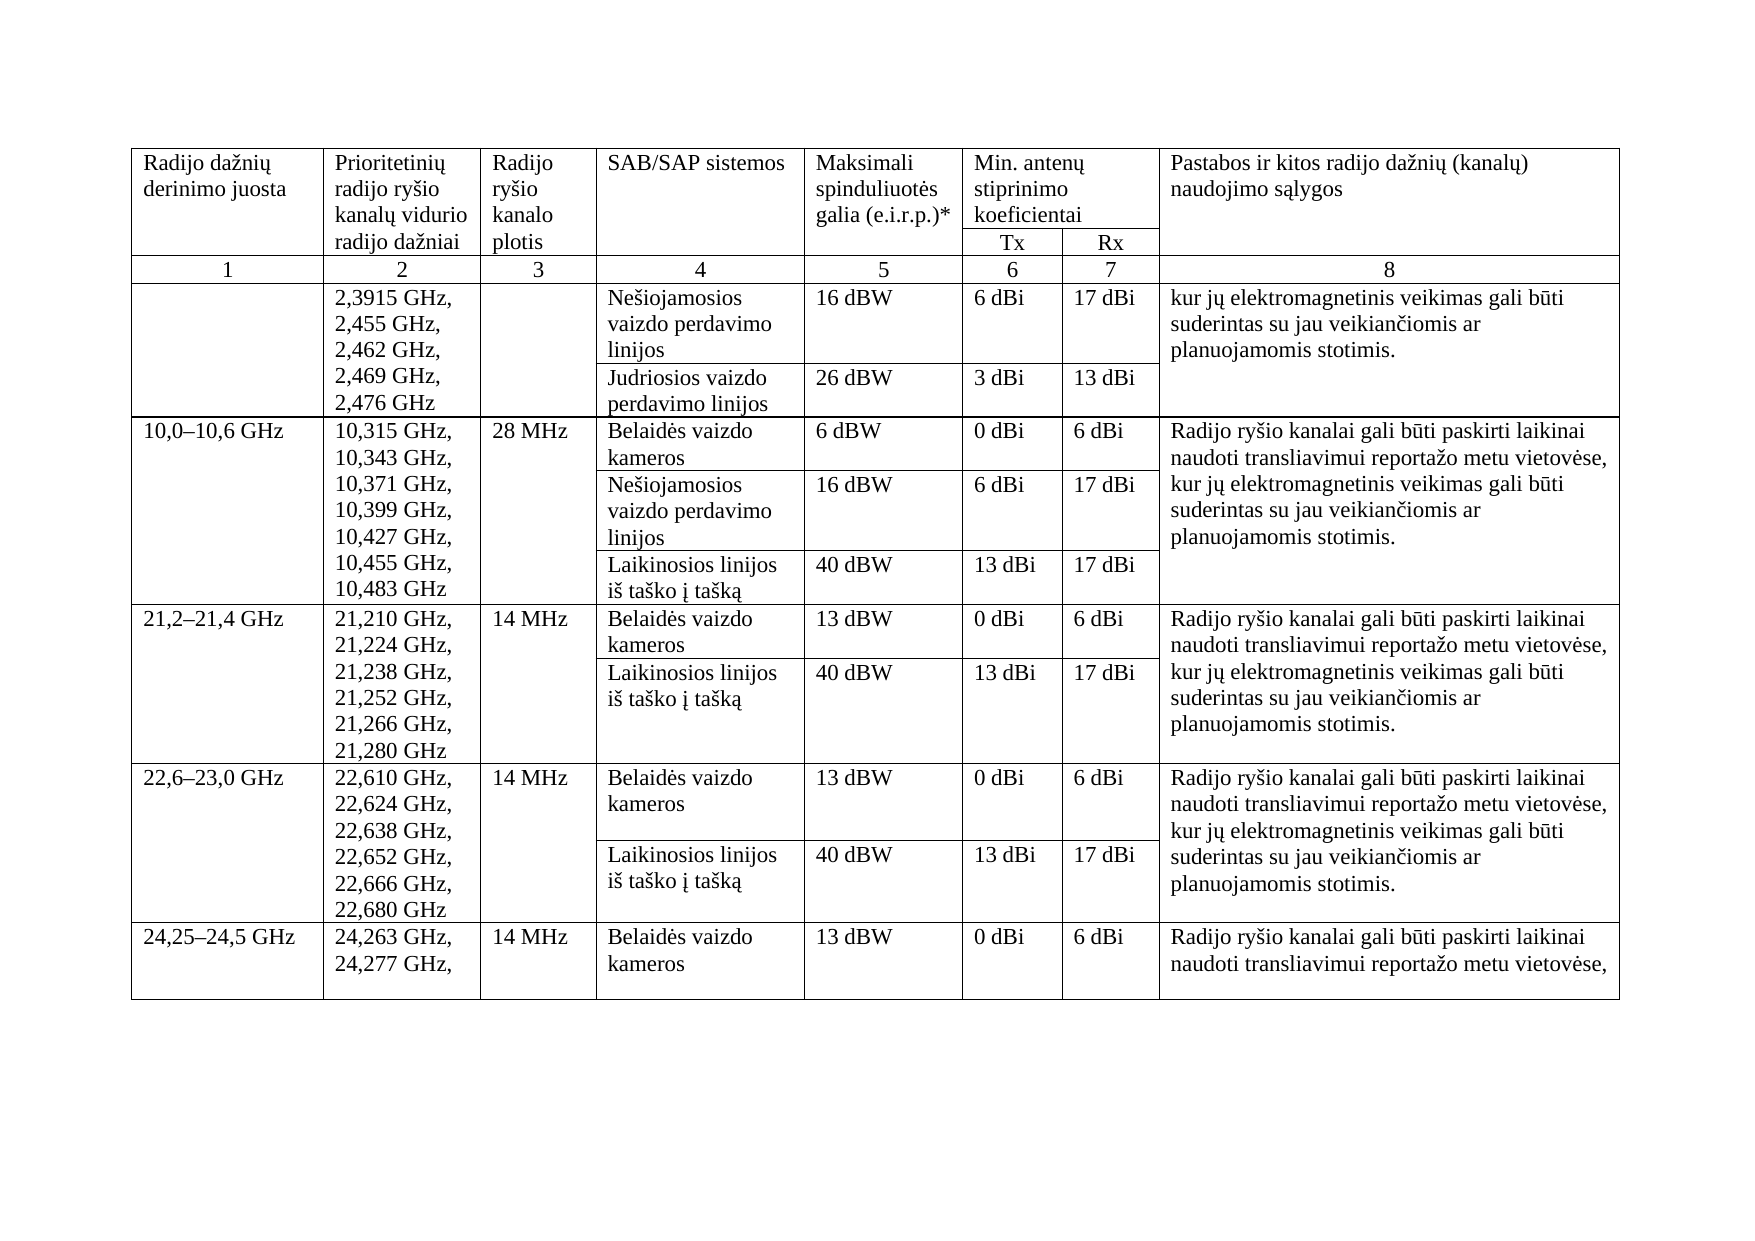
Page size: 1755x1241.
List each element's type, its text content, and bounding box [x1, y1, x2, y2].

table_cell 10,315 GHz, 10,343 GHz, 10,371 GHz, 10,399 GHz, 10,427 GHz, 10,455 GHz, 10,483 GHz [324, 418, 480, 604]
table_cell 13 dBi [963, 659, 1062, 763]
table_cell 13 dBW [805, 764, 962, 840]
table_cell 21,210 GHz, 21,224 GHz, 21,238 GHz, 21,252 GHz, 21,266 GHz, 21,280 GHz [324, 605, 480, 763]
table_cell Radijo ryšio kanalai gali būti paskirti laikinai naudoti transliavimui reportažo metu vietovėse, [1160, 923, 1619, 999]
table_header Min. antenų stiprinimo koeficientai [963, 149, 1159, 228]
table_header SAB/SAP sistemos [597, 149, 804, 255]
table_cell 6 dBi [1063, 605, 1159, 658]
table_cell 24,263 GHz, 24,277 GHz, [324, 923, 480, 999]
table_cell 3 dBi [963, 364, 1062, 416]
table_cell 17 dBi [1063, 551, 1159, 604]
table_cell 22,6–23,0 GHz [132, 764, 323, 922]
table_cell 0 dBi [963, 418, 1062, 470]
table_cell Radijo ryšio kanalai gali būti paskirti laikinai naudoti transliavimui reportažo metu vietovėse, kur jų elektromagnetinis veikimas gali būti suderintas su jau veikiančiomis ar planuojamomis stotimis. [1160, 764, 1619, 922]
table_cell 6 dBi [963, 284, 1062, 363]
table_cell 21,2–21,4 GHz [132, 605, 323, 763]
table_cell 13 dBW [805, 605, 962, 658]
table_cell 14 MHz [481, 605, 596, 763]
table_cell 13 dBi [963, 841, 1062, 922]
table_cell 26 dBW [805, 364, 962, 416]
table_cell 6 dBi [963, 471, 1062, 550]
table_cell 24,25–24,5 GHz [132, 923, 323, 999]
table_cell Belaidės vaizdo kameros [597, 605, 804, 658]
table_cell 1 [132, 256, 323, 282]
table_cell 0 dBi [963, 764, 1062, 840]
table_cell 40 dBW [805, 841, 962, 922]
table_cell Belaidės vaizdo kameros [597, 923, 804, 999]
table_cell Judriosios vaizdo perdavimo linijos [597, 364, 804, 416]
table_cell 8 [1160, 256, 1619, 282]
table_cell 17 dBi [1063, 284, 1159, 363]
table_cell 13 dBi [963, 551, 1062, 604]
table_cell 13 dBi [1063, 364, 1159, 416]
table_cell 14 MHz [481, 764, 596, 922]
table_cell 6 dBi [1063, 418, 1159, 470]
table_header Prioritetinių radijo ryšio kanalų vidurio radijo dažniai [324, 149, 480, 255]
table_cell 17 dBi [1063, 471, 1159, 550]
table_cell 7 [1063, 256, 1159, 282]
table_cell Nešiojamosios vaizdo perdavimo linijos [597, 284, 804, 363]
table_cell [481, 284, 596, 416]
table_cell 10,0–10,6 GHz [132, 418, 323, 604]
table_cell 28 MHz [481, 418, 596, 604]
table_cell Belaidės vaizdo kameros [597, 764, 804, 840]
table_cell 6 [963, 256, 1062, 282]
table_cell 2,3915 GHz, 2,455 GHz, 2,462 GHz, 2,469 GHz, 2,476 GHz [324, 284, 480, 416]
table_cell 6 dBi [1063, 923, 1159, 999]
table_cell Radijo ryšio kanalai gali būti paskirti laikinai naudoti transliavimui reportažo metu vietovėse, kur jų elektromagnetinis veikimas gali būti suderintas su jau veikiančiomis ar planuojamomis stotimis. [1160, 605, 1619, 763]
table_cell 2 [324, 256, 480, 282]
table_cell Laikinosios linijos iš taško į tašką [597, 551, 804, 604]
table_header Radijo dažnių derinimo juosta [132, 149, 323, 255]
table_header Maksimali spinduliuotės galia (e.i.r.p.)* [805, 149, 962, 255]
table_header Pastabos ir kitos radijo dažnių (kanalų) naudojimo sąlygos [1160, 149, 1619, 255]
table_cell 17 dBi [1063, 841, 1159, 922]
table_cell 22,610 GHz, 22,624 GHz, 22,638 GHz, 22,652 GHz, 22,666 GHz, 22,680 GHz [324, 764, 480, 922]
table_cell Laikinosios linijos iš taško į tašką [597, 659, 804, 763]
table_cell 6 dBW [805, 418, 962, 470]
table_cell 16 dBW [805, 471, 962, 550]
table_cell 3 [481, 256, 596, 282]
table_cell 0 dBi [963, 605, 1062, 658]
table_cell 0 dBi [963, 923, 1062, 999]
table_cell 4 [597, 256, 804, 282]
table_cell Radijo ryšio kanalai gali būti paskirti laikinai naudoti transliavimui reportažo metu vietovėse, kur jų elektromagnetinis veikimas gali būti suderintas su jau veikiančiomis ar planuojamomis stotimis. [1160, 418, 1619, 604]
table_cell [132, 284, 323, 416]
table_cell 17 dBi [1063, 659, 1159, 763]
table_header Radijo ryšio kanalo plotis [481, 149, 596, 255]
table_cell Nešiojamosios vaizdo perdavimo linijos [597, 471, 804, 550]
table_cell 40 dBW [805, 551, 962, 604]
table_cell Belaidės vaizdo kameros [597, 418, 804, 470]
table_cell 14 MHz [481, 923, 596, 999]
table_cell 5 [805, 256, 962, 282]
table_cell Laikinosios linijos iš taško į tašką [597, 841, 804, 922]
table_cell 6 dBi [1063, 764, 1159, 840]
table_cell 40 dBW [805, 659, 962, 763]
table_cell Rx [1063, 229, 1159, 255]
table_cell kur jų elektromagnetinis veikimas gali būti suderintas su jau veikiančiomis ar planuojamomis stotimis. [1160, 284, 1619, 416]
table_cell 13 dBW [805, 923, 962, 999]
table_cell Tx [963, 229, 1062, 255]
table_cell 16 dBW [805, 284, 962, 363]
